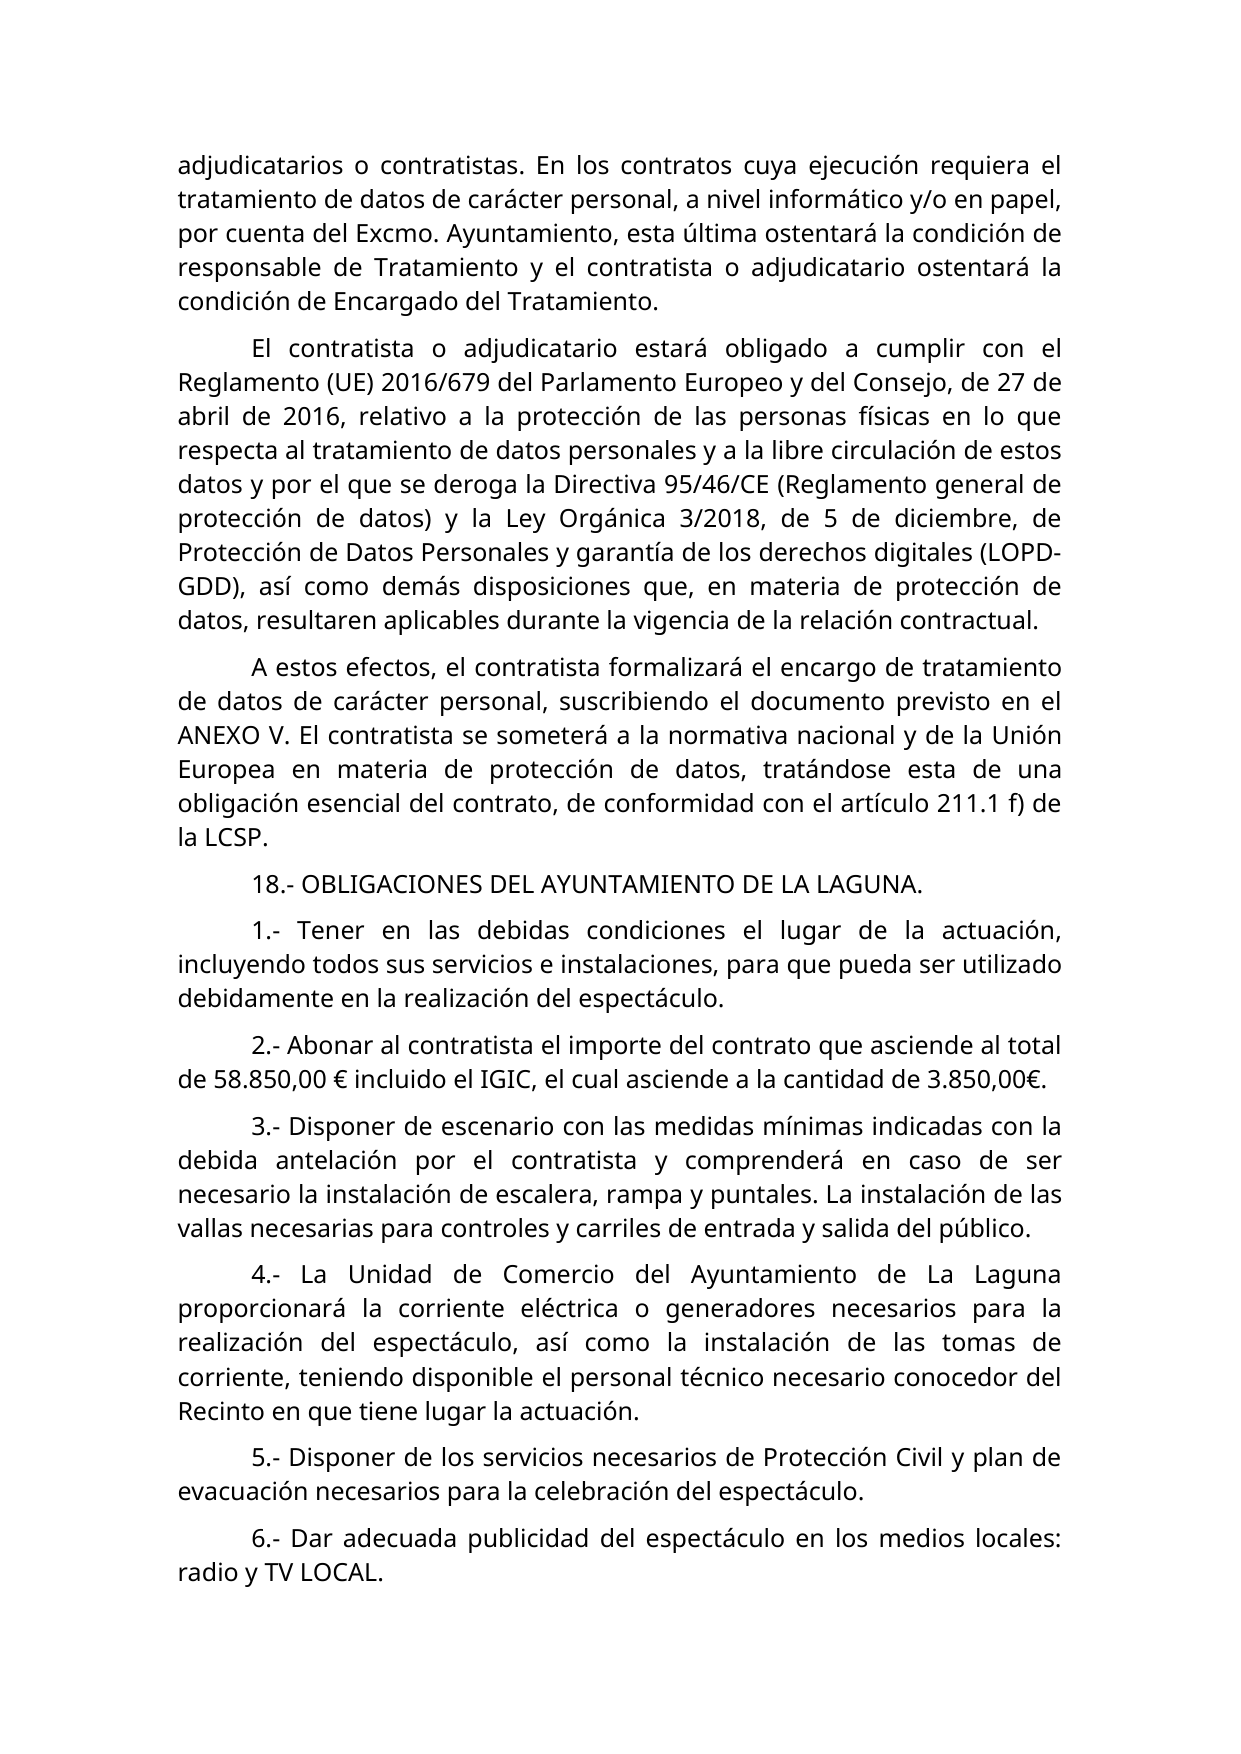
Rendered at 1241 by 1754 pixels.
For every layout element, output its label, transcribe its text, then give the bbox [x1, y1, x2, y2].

text adjudicatarios o contratistas. En los contratos cuya ejecución requiera el tratamiento de datos de carácter personal, a nivel informático y/o en papel, por cuenta del Excmo. Ayuntamiento, esta última ostentará la condición de responsable de Tratamiento y el contratista o adjudicatario ostentará la condición de Encargado del Tratamiento. [177, 148, 1063, 318]
text 4.- La Unidad de Comercio del Ayuntamiento de La Laguna proporcionará la corriente eléctrica o generadores necesarios para la realización del espectáculo, así como la instalación de las tomas de corriente, teniendo disponible el personal técnico necesario conocedor del Recinto en que tiene lugar la actuación. [177, 1257, 1063, 1427]
text 2.- Abonar al contratista el importe del contrato que asciende al total de 58.850,00 € incluido el IGIC, el cual asciende a la cantidad de 3.850,00€. [177, 1028, 1063, 1096]
text A estos efectos, el contratista formalizará el encargo de tratamiento de datos de carácter personal, suscribiendo el documento previsto en el ANEXO V. El contratista se someterá a la normativa nacional y de la Unión Europea en materia de protección de datos, tratándose esta de una obligación esencial del contrato, de conformidad con el artículo 211.1 f) de la LCSP. [177, 649, 1063, 854]
text 18.- OBLIGACIONES DEL AYUNTAMIENTO DE LA LAGUNA. [177, 866, 1063, 900]
text 6.- Dar adecuada publicidad del espectáculo en los medios locales: radio y TV LOCAL. [177, 1520, 1063, 1588]
text 3.- Disponer de escenario con las medidas mínimas indicadas con la debida antelación por el contratista y comprenderá en caso de ser necesario la instalación de escalera, rampa y puntales. La instalación de las vallas necesarias para controles y carriles de entrada y salida del público. [177, 1108, 1063, 1244]
text 5.- Disponer de los servicios necesarios de Protección Civil y plan de evacuación necesarios para la celebración del espectáculo. [177, 1440, 1063, 1508]
text El contratista o adjudicatario estará obligado a cumplir con el Reglamento (UE) 2016/679 del Parlamento Europeo y del Consejo, de 27 de abril de 2016, relativo a la protección de las personas físicas en lo que respecta al tratamiento de datos personales y a la libre circulación de estos datos y por el que se deroga la Directiva 95/46/CE (Reglamento general de protección de datos) y la Ley Orgánica 3/2018, de 5 de diciembre, de Protección de Datos Personales y garantía de los derechos digitales (LOPD-GDD), así como demás disposiciones que, en materia de protección de datos, resultaren aplicables durante la vigencia de la relación contractual. [177, 330, 1063, 637]
text 1.- Tener en las debidas condiciones el lugar de la actuación, incluyendo todos sus servicios e instalaciones, para que pueda ser utilizado debidamente en la realización del espectáculo. [177, 913, 1063, 1015]
